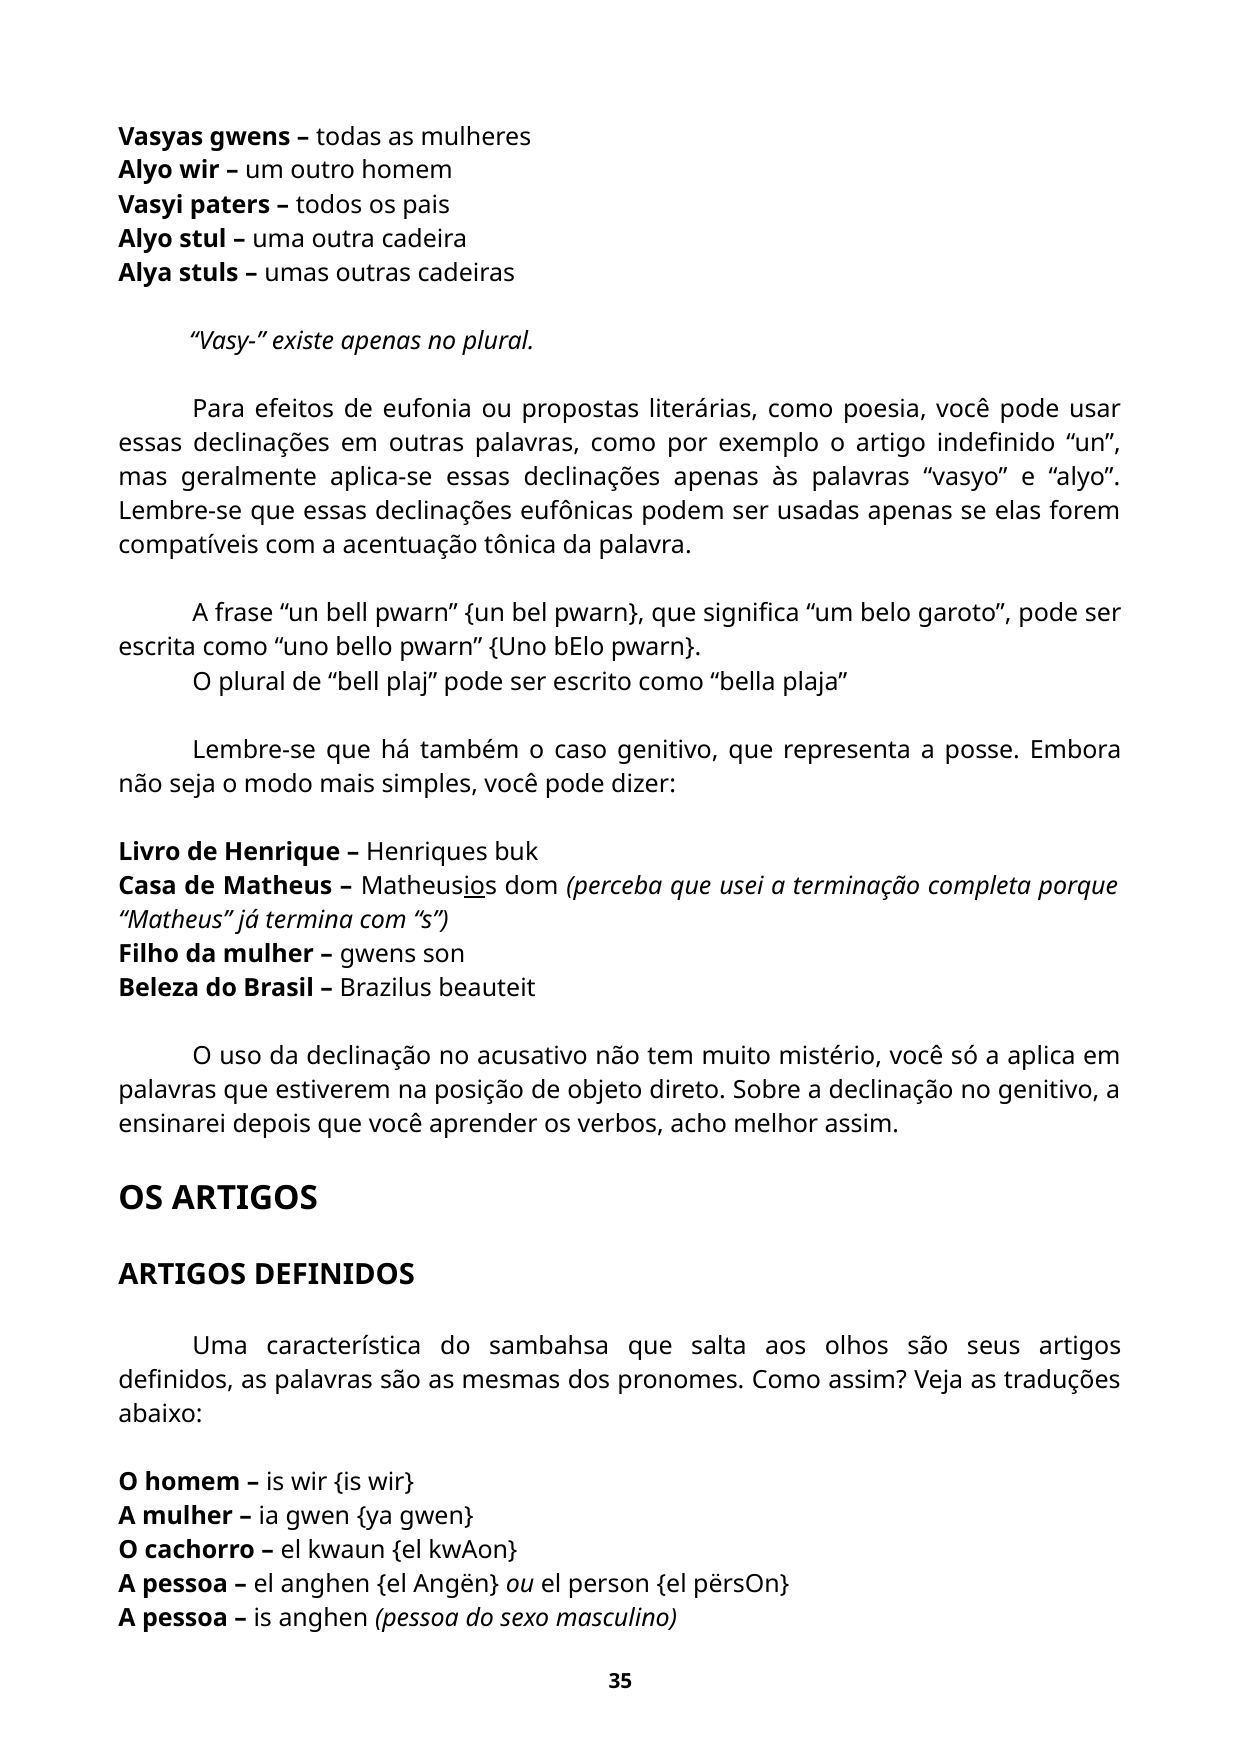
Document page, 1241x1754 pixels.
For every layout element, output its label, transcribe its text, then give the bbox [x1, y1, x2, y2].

text Vasyas gwens – todas as mulheres [118, 118, 1122, 152]
text Beleza do Brasil – Brazilus beauteit [118, 970, 1122, 1004]
text O cachorro – el kwaun {el kwAon} [118, 1532, 1122, 1566]
text Casa de Matheus – Matheusios dom (perceba que usei a terminação completa porque “Matheus” já termina com “s”) [118, 867, 1122, 936]
text Uma característica do sambahsa que salta aos olhos são seus artigos definidos, as palavras são as mesmas dos pronomes. Como assim? Veja as traduções abaixo: [118, 1327, 1122, 1429]
text Lembre-se que há também o caso genitivo, que representa a posse. Embora não seja o modo mais simples, você pode dizer: [118, 731, 1122, 799]
text O plural de “bell plaj” pode ser escrito como “bella plaja” [118, 663, 1122, 697]
text Vasyi paters – todos os pais [118, 186, 1122, 220]
text A mulher – ia gwen {ya gwen} [118, 1498, 1122, 1532]
text Livro de Henrique – Henriques buk [118, 833, 1122, 867]
text A pessoa – el anghen {el Angën} ou el person {el përsOn} [118, 1566, 1122, 1600]
text Alyo wir – um outro homem [118, 152, 1122, 186]
text “Vasy-” existe apenas no plural. [189, 322, 1122, 357]
text A pessoa – is anghen (pessoa do sexo masculino) [118, 1600, 1122, 1634]
text Alyo stul – uma outra cadeira [118, 220, 1122, 254]
text O homem – is wir {is wir} [118, 1463, 1122, 1498]
subtitle ARTIGOS DEFINIDOS [118, 1253, 1122, 1293]
text A frase “un bell pwarn” {un bel pwarn}, que significa “um belo garoto”, pode ser escrita como “uno bello pwarn” {Uno bElo pwarn}. [118, 595, 1122, 663]
text O uso da declinação no acusativo não tem muito mistério, você só a aplica em palavras que estiverem na posição de objeto direto. Sobre a declinação no genitivo, a ensinarei depois que você aprender os verbos, acho melhor assim. [118, 1038, 1122, 1140]
text Para efeitos de eufonia ou propostas literárias, como poesia, você pode usar essas declinações em outras palavras, como por exemplo o artigo indefinido “un”, mas geralmente aplica-se essas declinações apenas às palavras “vasyo” e “alyo”. Lembre-se que essas declinações eufônicas podem ser usadas apenas se elas forem compatíveis com a acentuação tônica da palavra. [118, 391, 1122, 561]
subtitle OS ARTIGOS [118, 1174, 1122, 1219]
text Filho da mulher – gwens son [118, 936, 1122, 970]
text Alya stuls – umas outras cadeiras [118, 254, 1122, 288]
